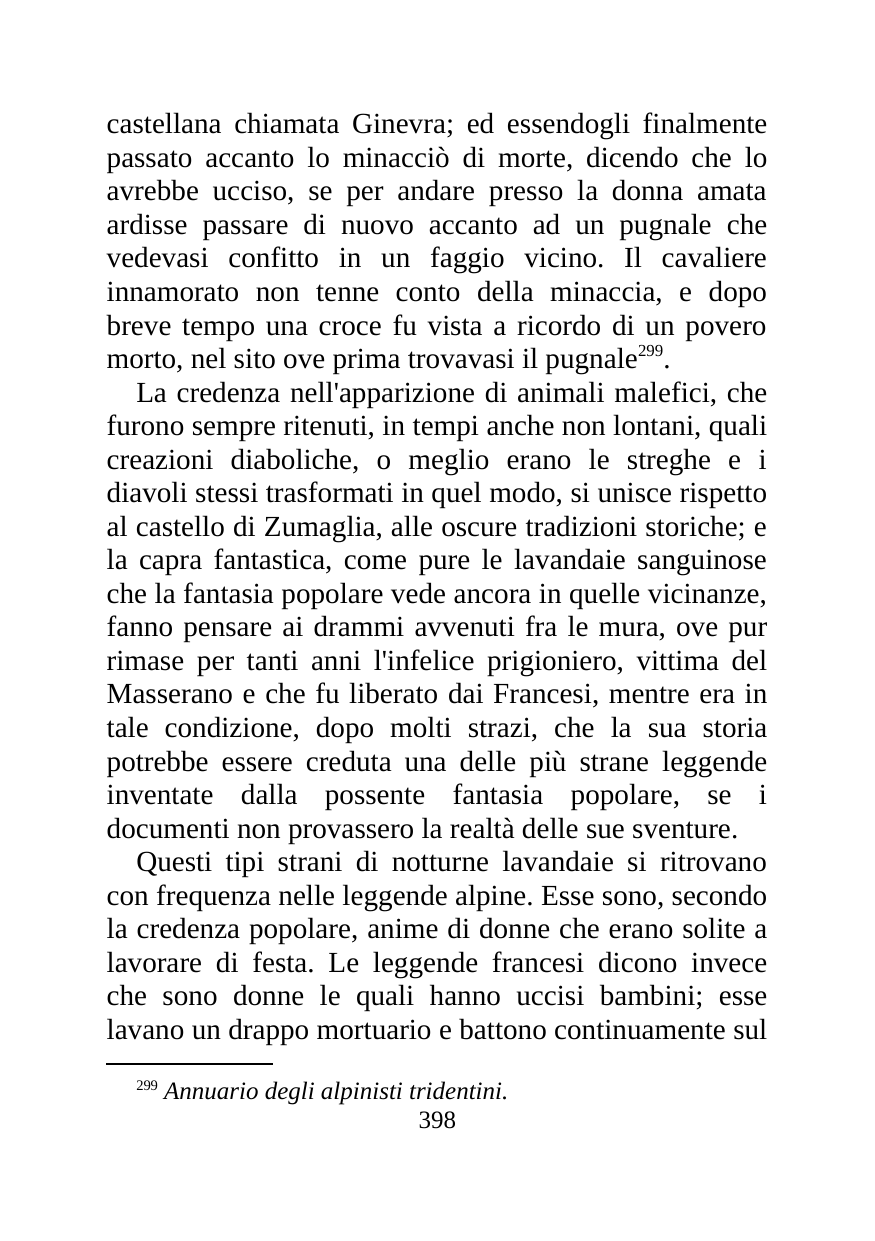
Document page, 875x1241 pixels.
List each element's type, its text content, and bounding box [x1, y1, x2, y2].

text Annuario degli alpinisti tridentini. [106, 1076, 768, 1105]
text Questi tipi strani di notturne lavandaie si ritrovano con frequenza nelle leggende alpine. Esse sono, secondo la credenza popolare, anime di donne che erano solite a lavorare di festa. Le leggende francesi dicono invece che sono donne le quali hanno uccisi bambini; esse lavano un drappo mortuario e battono continuamente sul [106, 844, 768, 1046]
text La credenza nell'apparizione di animali malefici, che furono sempre ritenuti, in tempi anche non lontani, quali creazioni diaboliche, o meglio erano le streghe e i diavoli stessi trasformati in quel modo, si unisce rispetto al castello di Zumaglia, alle oscure tradizioni storiche; e la capra fantastica, come pure le lavandaie sanguinose che la fantasia popolare vede ancora in quelle vicinanze, fanno pensare ai drammi avvenuti fra le mura, ove pur rimase per tanti anni l'infelice prigioniero, vittima del Masserano e che fu liberato dai Francesi, mentre era in tale condizione, dopo molti strazi, che la sua storia potrebbe essere creduta una delle più strane leggende inventate dalla possente fantasia popolare, se i documenti non provassero la realtà delle sue sventure. [106, 375, 768, 844]
text castellana chiamata Ginevra; ed essendogli finalmente passato accanto lo minacciò di morte, dicendo che lo avrebbe ucciso, se per andare presso la donna amata ardisse passare di nuovo accanto ad un pugnale che vedevasi confitto in un faggio vicino. Il cavaliere innamorato non tenne conto della minaccia, e dopo breve tempo una croce fu vista a ricordo di un povero morto, nel sito ove prima trovavasi il pugnale. [106, 106, 768, 375]
